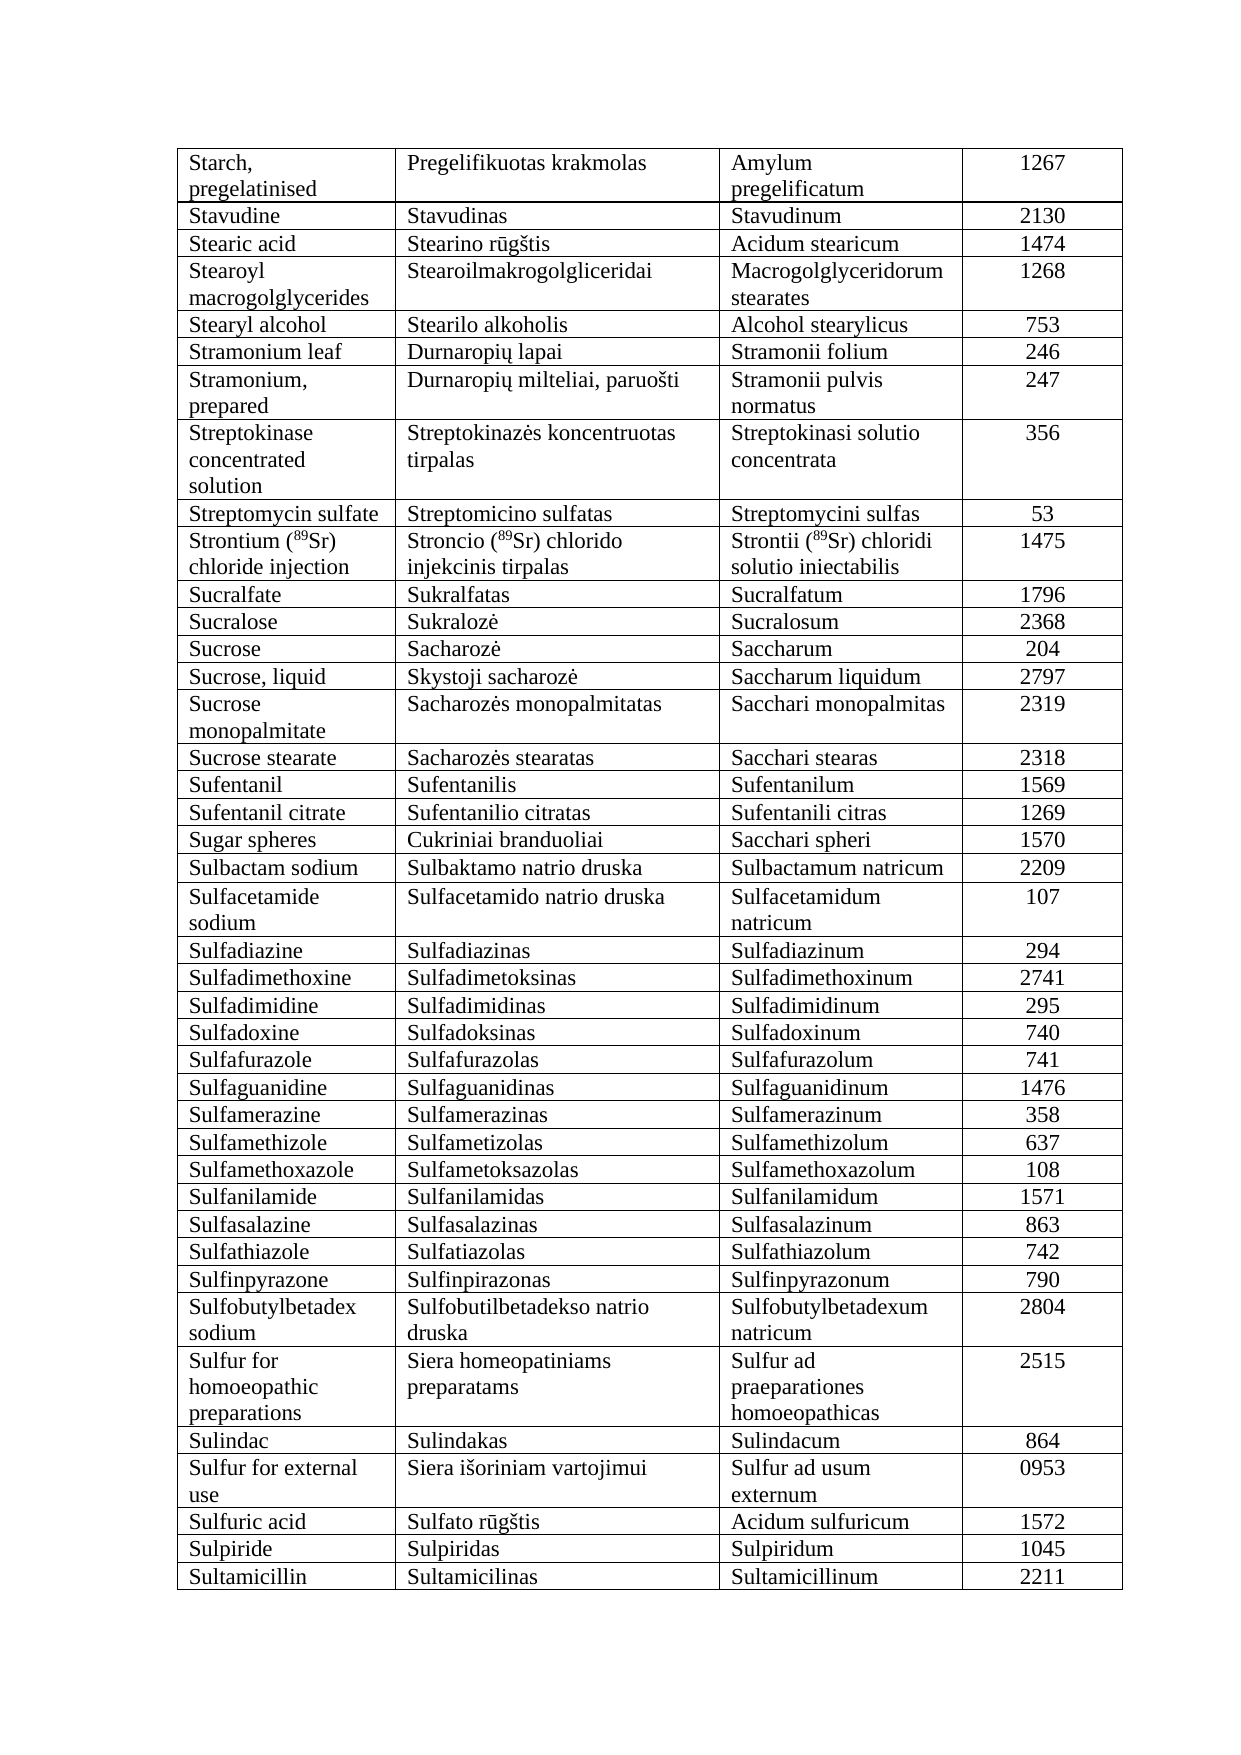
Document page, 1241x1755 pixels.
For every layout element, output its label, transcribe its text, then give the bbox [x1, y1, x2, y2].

table_cell Macrogolglyceridorum stearates [720, 257, 962, 310]
table_cell Sulfinpirazonas [396, 1266, 719, 1292]
table_cell Streptomycini sulfas [720, 500, 962, 526]
table_cell Sulfobutylbetadex sodium [178, 1293, 395, 1346]
table_cell 2130 [963, 203, 1122, 229]
table_cell 2515 [963, 1347, 1122, 1426]
table_cell Sucrose, liquid [178, 663, 395, 689]
table_cell Sulfaguanidinas [396, 1074, 719, 1100]
table_cell Sulbactamum natricum [720, 854, 962, 882]
table_cell Strontii (89Sr) chloridi solutio iniectabilis [720, 527, 962, 580]
table_cell Sulfanilamidum [720, 1184, 962, 1210]
table_cell 1476 [963, 1074, 1122, 1100]
table_cell Sulfadimetoksinas [396, 964, 719, 991]
table_cell 753 [963, 311, 1122, 337]
table_cell Stroncio (89Sr) chlorido injekcinis tirpalas [396, 527, 719, 580]
table_cell Sulpiride [178, 1535, 395, 1562]
table_cell 295 [963, 992, 1122, 1018]
table_cell Sacharozės monopalmitatas [396, 690, 719, 743]
table_cell 1267 [963, 149, 1122, 201]
table_cell Streptokinase concentrated solution [178, 420, 395, 498]
table_cell Sulfadoksinas [396, 1019, 719, 1045]
table_cell Sucralosum [720, 608, 962, 634]
table_cell Sulfametoksazolas [396, 1156, 719, 1182]
table_cell Stramonium leaf [178, 338, 395, 365]
table_cell Sulfafurazole [178, 1046, 395, 1073]
table_cell 1269 [963, 799, 1122, 825]
table_cell Sucralose [178, 608, 395, 634]
table_cell Stavudinas [396, 203, 719, 229]
table_cell Streptokinasi solutio concentrata [720, 420, 962, 498]
table_cell Sulfacetamido natrio druska [396, 883, 719, 936]
table_cell Sulfathiazole [178, 1238, 395, 1264]
table_cell 53 [963, 500, 1122, 526]
table_cell 1045 [963, 1535, 1122, 1562]
table_cell Durnaropių lapai [396, 338, 719, 365]
table_cell 1796 [963, 581, 1122, 607]
table_cell Sulfato rūgštis [396, 1508, 719, 1534]
table_cell Stearyl alcohol [178, 311, 395, 337]
table_cell Sucrose stearate [178, 744, 395, 770]
table_cell Sulfamethizole [178, 1129, 395, 1155]
table_cell Sukralfatas [396, 581, 719, 607]
table_cell Sulfadimethoxinum [720, 964, 962, 991]
table_cell Stearoilmakrogolgliceridai [396, 257, 719, 310]
table_cell Sulfadimidine [178, 992, 395, 1018]
table_cell Saccharum [720, 636, 962, 662]
table_cell Acidum sulfuricum [720, 1508, 962, 1534]
table_cell Sulfacetamidum natricum [720, 883, 962, 936]
table_cell Sucralfatum [720, 581, 962, 607]
table_cell Sulfadoxine [178, 1019, 395, 1045]
table_cell Sultamicilinas [396, 1563, 719, 1589]
table_cell Sulpiridas [396, 1535, 719, 1562]
table_cell Sulpiridum [720, 1535, 962, 1562]
table_cell 2804 [963, 1293, 1122, 1346]
table_cell 2797 [963, 663, 1122, 689]
table_cell 108 [963, 1156, 1122, 1182]
table_cell 1572 [963, 1508, 1122, 1534]
table_cell Siera išoriniam vartojimui [396, 1454, 719, 1507]
table_cell 741 [963, 1046, 1122, 1073]
table_cell Saccharum liquidum [720, 663, 962, 689]
table_cell Sulfanilamidas [396, 1184, 719, 1210]
table_cell Sulfobutylbetadexum natricum [720, 1293, 962, 1346]
table_cell Durnaropių milteliai, paruošti [396, 366, 719, 418]
table_cell Sulfadimethoxine [178, 964, 395, 991]
table_cell Sulfadoxinum [720, 1019, 962, 1045]
table_cell Streptomycin sulfate [178, 500, 395, 526]
table_cell Sulfathiazolum [720, 1238, 962, 1264]
table_cell Sufentanili citras [720, 799, 962, 825]
table_cell Sulfamethoxazole [178, 1156, 395, 1182]
table_cell Sulfanilamide [178, 1184, 395, 1210]
table_cell Sulbaktamo natrio druska [396, 854, 719, 882]
table_cell Sucrose monopalmitate [178, 690, 395, 743]
table_cell Sufentanil [178, 771, 395, 798]
table_cell Amylum pregelificatum [720, 149, 962, 201]
table_cell 864 [963, 1427, 1122, 1453]
table_cell Sulfur for external use [178, 1454, 395, 1507]
table_cell Alcohol stearylicus [720, 311, 962, 337]
table_cell 358 [963, 1101, 1122, 1128]
table_cell Sulfadiazinas [396, 937, 719, 963]
table_cell Sulfadimidinum [720, 992, 962, 1018]
table_cell Stramonii folium [720, 338, 962, 365]
table_cell Sacchari monopalmitas [720, 690, 962, 743]
table_cell 247 [963, 366, 1122, 418]
table_cell Sucrose [178, 636, 395, 662]
table_cell Sulfafurazolas [396, 1046, 719, 1073]
table_cell Stearino rūgštis [396, 230, 719, 256]
table_cell Sulfinpyrazone [178, 1266, 395, 1292]
table_cell 294 [963, 937, 1122, 963]
table_cell 2319 [963, 690, 1122, 743]
table_cell 742 [963, 1238, 1122, 1264]
table_cell Sulindac [178, 1427, 395, 1453]
table_cell Sulfasalazinum [720, 1211, 962, 1237]
table_cell 1571 [963, 1184, 1122, 1210]
table_cell Sukralozė [396, 608, 719, 634]
table_cell 790 [963, 1266, 1122, 1292]
table_cell 246 [963, 338, 1122, 365]
table_cell 1268 [963, 257, 1122, 310]
table_cell Sultamicillinum [720, 1563, 962, 1589]
table_cell Streptokinazės koncentruotas tirpalas [396, 420, 719, 498]
table_cell Sucralfate [178, 581, 395, 607]
table_cell 1570 [963, 826, 1122, 853]
table_cell Strontium (89Sr) chloride injection [178, 527, 395, 580]
table_cell 1474 [963, 230, 1122, 256]
table_cell Sulfur for homoeopathic preparations [178, 1347, 395, 1426]
table_cell Sulfamethoxazolum [720, 1156, 962, 1182]
table_cell 356 [963, 420, 1122, 498]
table_cell Sacchari stearas [720, 744, 962, 770]
table_cell Sulfamerazinum [720, 1101, 962, 1128]
table_cell 2318 [963, 744, 1122, 770]
table_cell Sulfadiazine [178, 937, 395, 963]
table_cell Sulfur ad praeparationes homoeopathicas [720, 1347, 962, 1426]
table_cell Pregelifikuotas krakmolas [396, 149, 719, 201]
table_cell 863 [963, 1211, 1122, 1237]
table_cell 1475 [963, 527, 1122, 580]
table_cell Sulfafurazolum [720, 1046, 962, 1073]
table_cell Stramonii pulvis normatus [720, 366, 962, 418]
table_cell Sulfur ad usum externum [720, 1454, 962, 1507]
table_cell Sufentanilis [396, 771, 719, 798]
table_cell 2211 [963, 1563, 1122, 1589]
table_cell Sulfinpyrazonum [720, 1266, 962, 1292]
table_cell Stavudine [178, 203, 395, 229]
table_cell Sulfobutilbetadekso natrio druska [396, 1293, 719, 1346]
table_cell Sulindacum [720, 1427, 962, 1453]
table_cell Starch, pregelatinised [178, 149, 395, 201]
table_cell Stavudinum [720, 203, 962, 229]
table_cell Sufentanilio citratas [396, 799, 719, 825]
table_cell Siera homeopatiniams preparatams [396, 1347, 719, 1426]
table_cell Sacharozės stearatas [396, 744, 719, 770]
table_cell 204 [963, 636, 1122, 662]
table_cell Stearic acid [178, 230, 395, 256]
table_cell Sultamicillin [178, 1563, 395, 1589]
table_cell Stramonium, prepared [178, 366, 395, 418]
table_cell Sulfamethizolum [720, 1129, 962, 1155]
table_cell Sulfametizolas [396, 1129, 719, 1155]
table_cell Sufentanilum [720, 771, 962, 798]
table_cell Sulfamerazine [178, 1101, 395, 1128]
table_cell Stearilo alkoholis [396, 311, 719, 337]
table_cell 2741 [963, 964, 1122, 991]
table_cell Sulfadimidinas [396, 992, 719, 1018]
table_cell Sacharozė [396, 636, 719, 662]
table_cell Sulfadiazinum [720, 937, 962, 963]
table_cell Sulfaguanidine [178, 1074, 395, 1100]
table_cell Sulfatiazolas [396, 1238, 719, 1264]
table_cell Cukriniai branduoliai [396, 826, 719, 853]
table_cell 2368 [963, 608, 1122, 634]
table_cell Sulfasalazine [178, 1211, 395, 1237]
table_cell Sulindakas [396, 1427, 719, 1453]
table_cell 637 [963, 1129, 1122, 1155]
table_cell Sufentanil citrate [178, 799, 395, 825]
table_cell 1569 [963, 771, 1122, 798]
table_cell 0953 [963, 1454, 1122, 1507]
table_cell Skystoji sacharozė [396, 663, 719, 689]
table_cell Sulfamerazinas [396, 1101, 719, 1128]
table_cell 2209 [963, 854, 1122, 882]
table_cell Sacchari spheri [720, 826, 962, 853]
table_cell Streptomicino sulfatas [396, 500, 719, 526]
table_cell Acidum stearicum [720, 230, 962, 256]
table_cell Sulfuric acid [178, 1508, 395, 1534]
table_cell 107 [963, 883, 1122, 936]
table_cell Stearoyl macrogolglycerides [178, 257, 395, 310]
table_cell Sulbactam sodium [178, 854, 395, 882]
table_cell Sulfacetamide sodium [178, 883, 395, 936]
table_cell 740 [963, 1019, 1122, 1045]
table_cell Sulfaguanidinum [720, 1074, 962, 1100]
table_cell Sulfasalazinas [396, 1211, 719, 1237]
table_cell Sugar spheres [178, 826, 395, 853]
